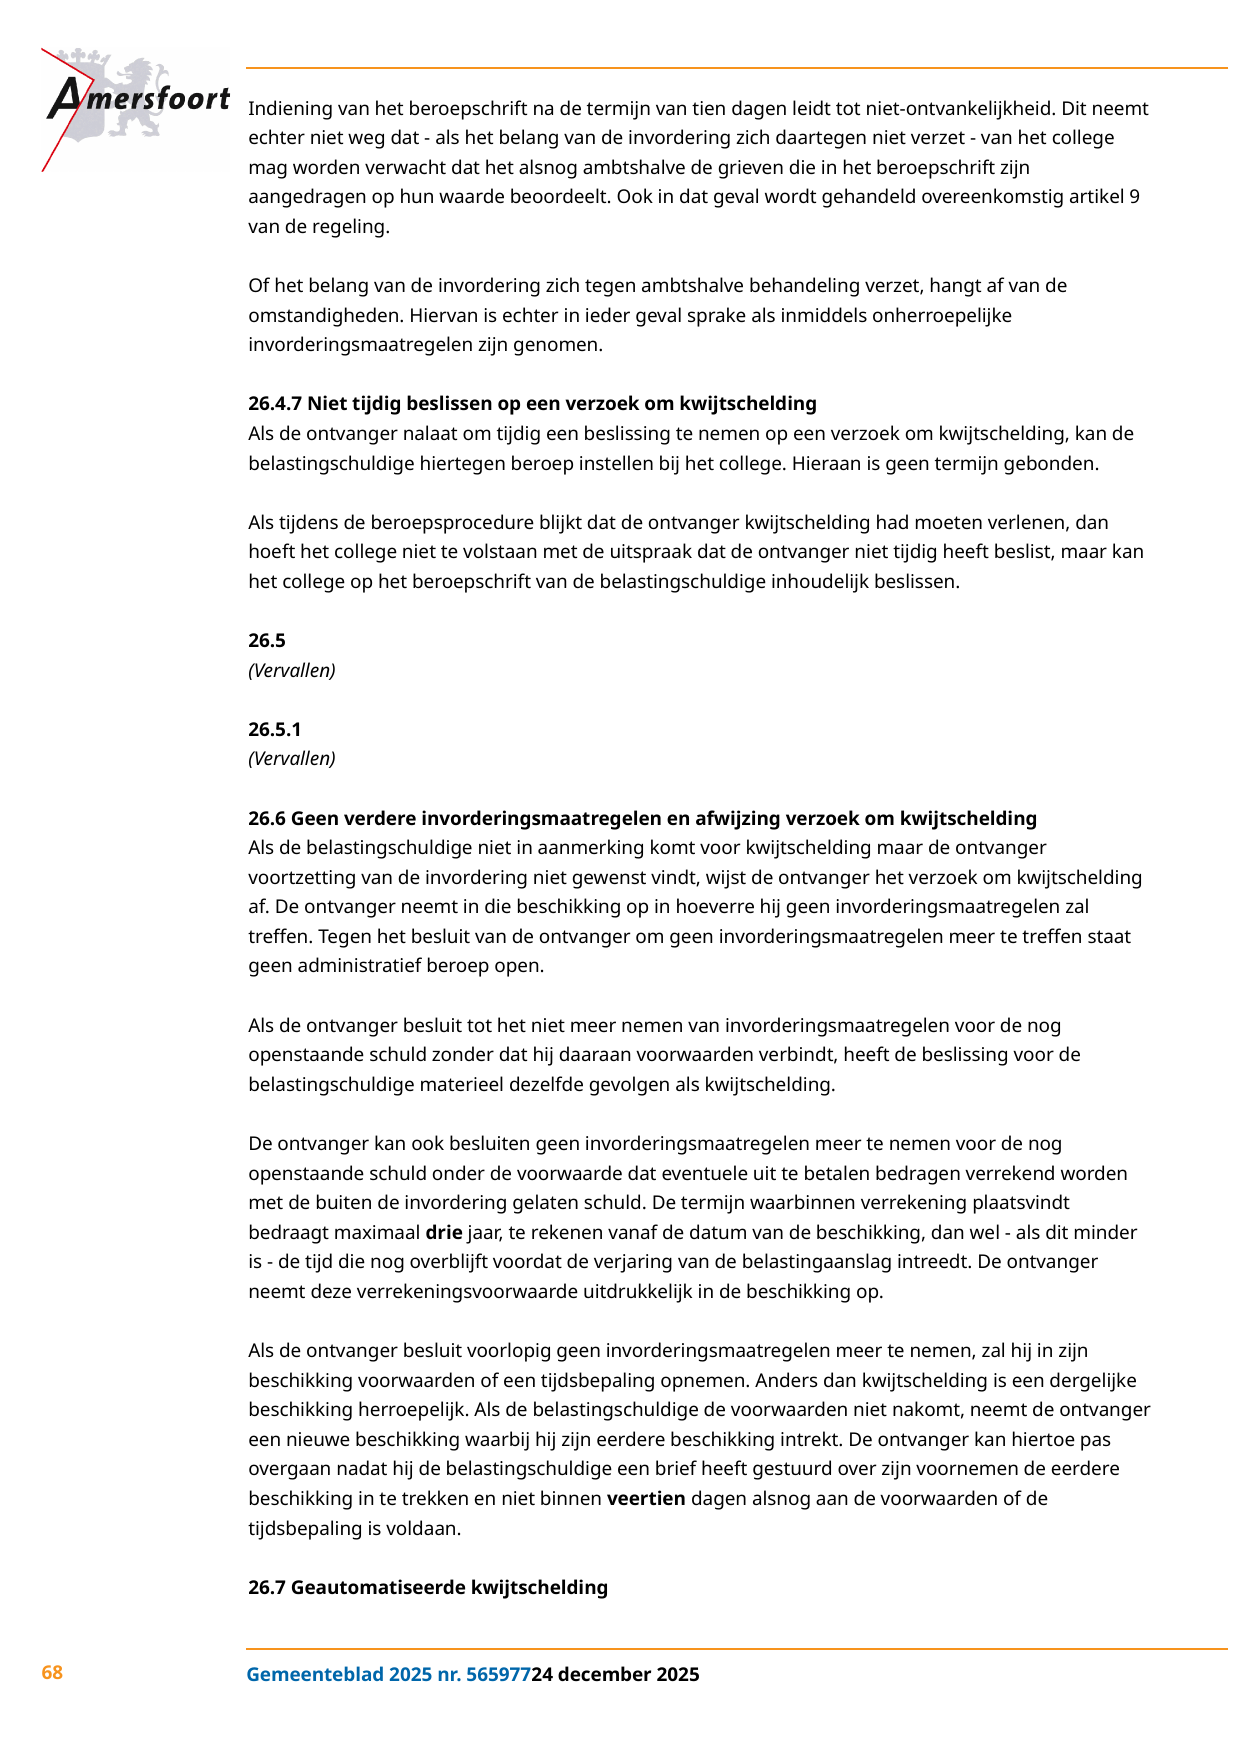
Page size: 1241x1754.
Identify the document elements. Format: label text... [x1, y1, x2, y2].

text Indiening van het beroepschrift na de termijn van tien dagen leidt tot niet-ontvankelijkheid. Dit neemt echter niet weg dat - als het belang van de invordering zich daartegen niet verzet - van het college mag worden verwacht dat het alsnog ambtshalve de grieven die in het beroepschrift zijn aangedragen op hun waarde beoordeelt. Ook in dat geval wordt gehandeld overeenkomstig artikel 9 van de regeling. [248, 95, 1152, 239]
text 26.4.7 Niet tijdig beslissen op een verzoek om kwijtschelding [248, 391, 1152, 416]
text Als de ontvanger nalaat om tijdig een beslissing te nemen op een verzoek om kwijtschelding, kan de belastingschuldige hiertegen beroep instellen bij het college. Hieraan is geen termijn gebonden. [248, 420, 1152, 476]
text 26.6 Geen verdere invorderingsmaatregelen en afwijzing verzoek om kwijtschelding [248, 805, 1152, 831]
text 26.7 Geautomatiseerde kwijtschelding [248, 1574, 1152, 1600]
text Als de belastingschuldige niet in aanmerking komt voor kwijtschelding maar de ontvanger voortzetting van de invordering niet gewenst vindt, wijst de ontvanger het verzoek om kwijtschelding af. De ontvanger neemt in die beschikking op in hoeverre hij geen invorderingsmaatregelen zal treffen. Tegen het besluit van de ontvanger om geen invorderingsmaatregelen meer te treffen staat geen administratief beroep open. [248, 834, 1152, 978]
text (Vervallen) [248, 657, 1152, 683]
text (Vervallen) [248, 746, 1152, 771]
text Als tijdens de beroepsprocedure blijkt dat de ontvanger kwijtschelding had moeten verlenen, dan hoeft het college niet te volstaan met de uitspraak dat de ontvanger niet tijdig heeft beslist, maar kan het college op het beroepschrift van de belastingschuldige inhoudelijk beslissen. [248, 509, 1152, 594]
text Als de ontvanger besluit tot het niet meer nemen van invorderingsmaatregelen voor de nog openstaande schuld zonder dat hij daaraan voorwaarden verbindt, heeft de beslissing voor de belastingschuldige materieel dezelfde gevolgen als kwijtschelding. [248, 1012, 1152, 1097]
text Als de ontvanger besluit voorlopig geen invorderingsmaatregelen meer te nemen, zal hij in zijn beschikking voorwaarden of een tijdsbepaling opnemen. Anders dan kwijtschelding is een dergelijke beschikking herroepelijk. Als de belastingschuldige de voorwaarden niet nakomt, neemt de ontvanger een nieuwe beschikking waarbij hij zijn eerdere beschikking intrekt. De ontvanger kan hiertoe pas overgaan nadat hij de belastingschuldige een brief heeft gestuurd over zijn voornemen de eerdere beschikking in te trekken en niet binnen veertien dagen alsnog aan de voorwaarden of de tijdsbepaling is voldaan. [248, 1337, 1152, 1541]
text De ontvanger kan ook besluiten geen invorderingsmaatregelen meer te nemen voor de nog openstaande schuld onder de voorwaarde dat eventuele uit te betalen bedragen verrekend worden met de buiten de invordering gelaten schuld. De termijn waarbinnen verrekening plaatsvindt bedraagt maximaal drie jaar, te rekenen vanaf de datum van de beschikking, dan wel - als dit minder is - de tijd die nog overblijft voordat de verjaring van de belastingaanslag intreedt. De ontvanger neemt deze verrekeningsvoorwaarde uitdrukkelijk in de beschikking op. [248, 1130, 1152, 1304]
text 26.5.1 [248, 716, 1152, 742]
text 26.5 [248, 627, 1152, 653]
text Of het belang van de invordering zich tegen ambtshalve behandeling verzet, hangt af van de omstandigheden. Hiervan is echter in ieder geval sprake als inmiddels onherroepelijke invorderingsmaatregelen zijn genomen. [248, 272, 1152, 357]
picture [41, 47, 231, 172]
